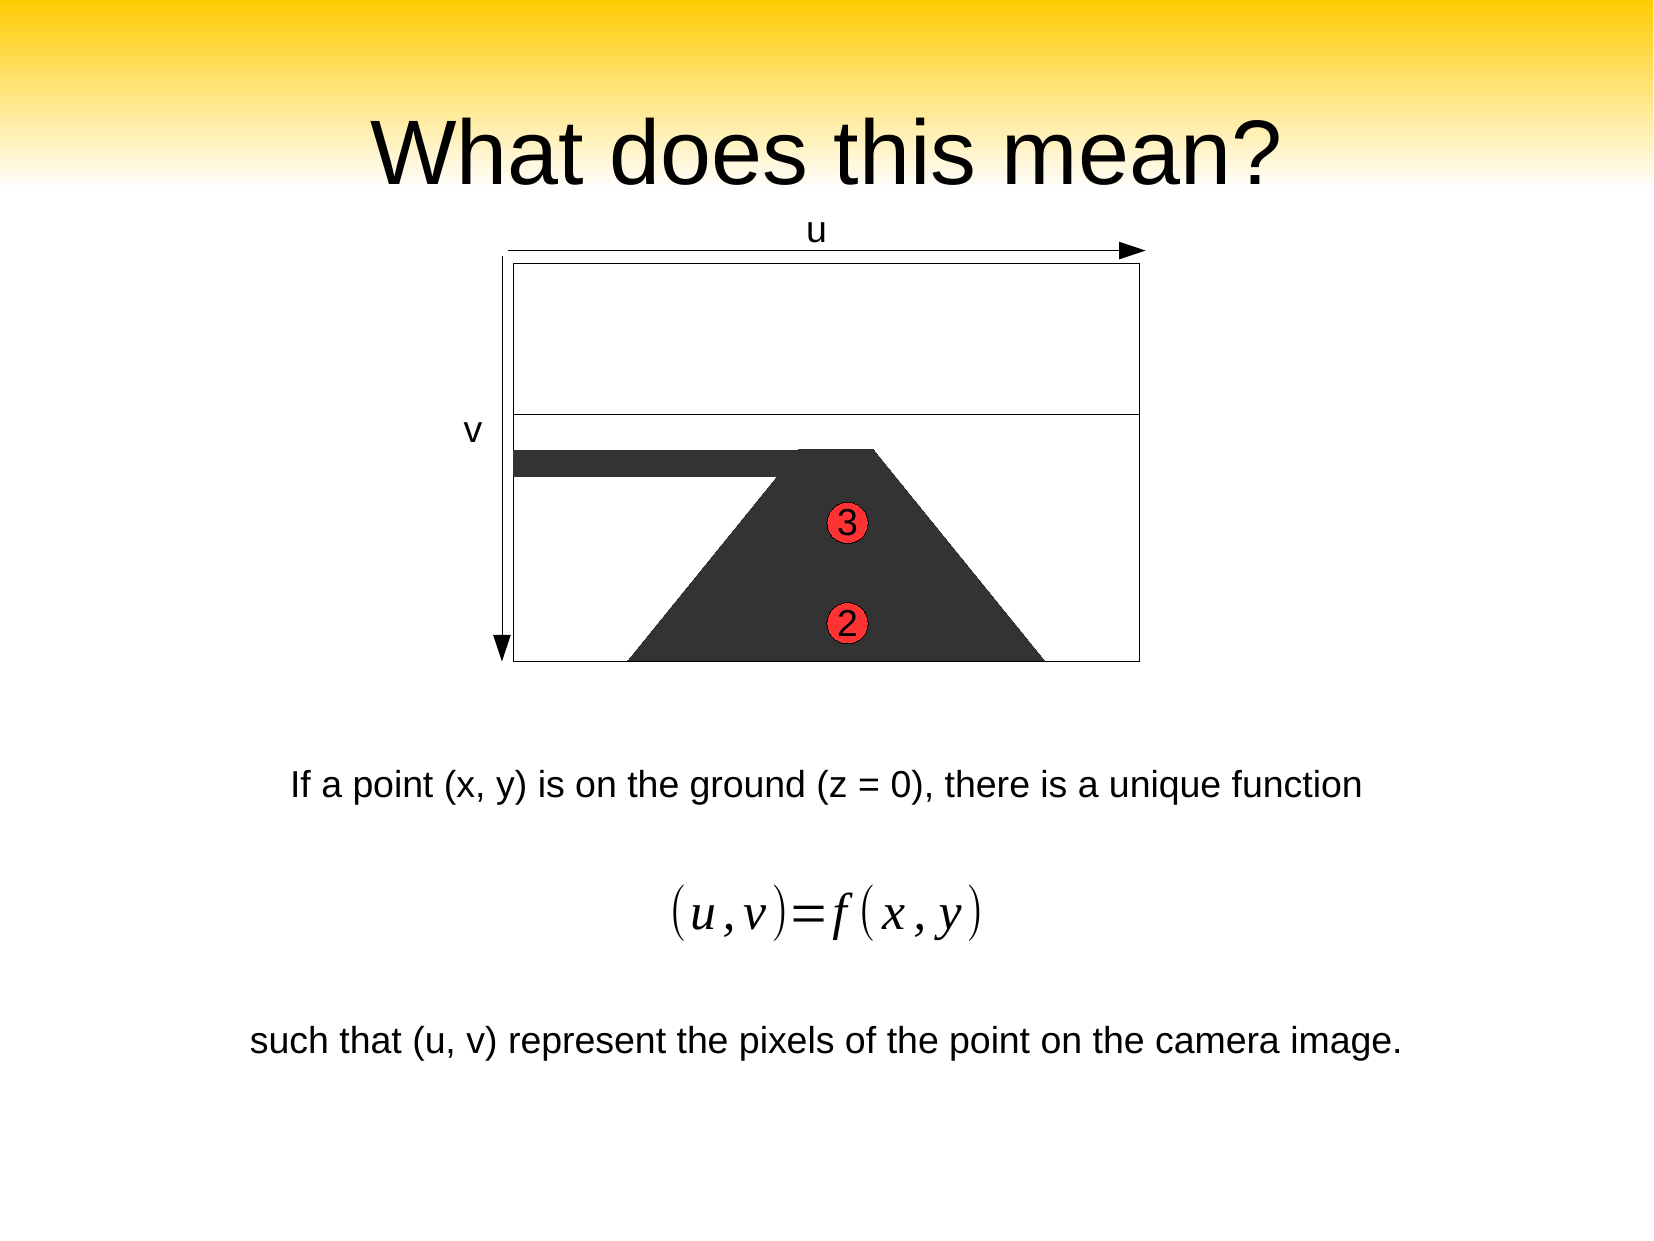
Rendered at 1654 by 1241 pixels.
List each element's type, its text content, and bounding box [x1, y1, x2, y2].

chart [663, 882, 991, 945]
text_box u [791, 200, 842, 258]
text_box such that (u, v) represent the pixels of the point on the camera image. [235, 1012, 1419, 1069]
text_box 3 [826, 502, 869, 544]
text_box [0, 0, 1654, 189]
text_box If a point (x, y) is on the ground (z = 0), there is a unique function [275, 755, 1379, 813]
title What does this mean? [82, 49, 1571, 257]
text_box 2 [826, 602, 869, 644]
text_box v [448, 401, 498, 459]
text_box [513, 449, 1045, 661]
title What does this mean? [842, 251, 1119, 257]
